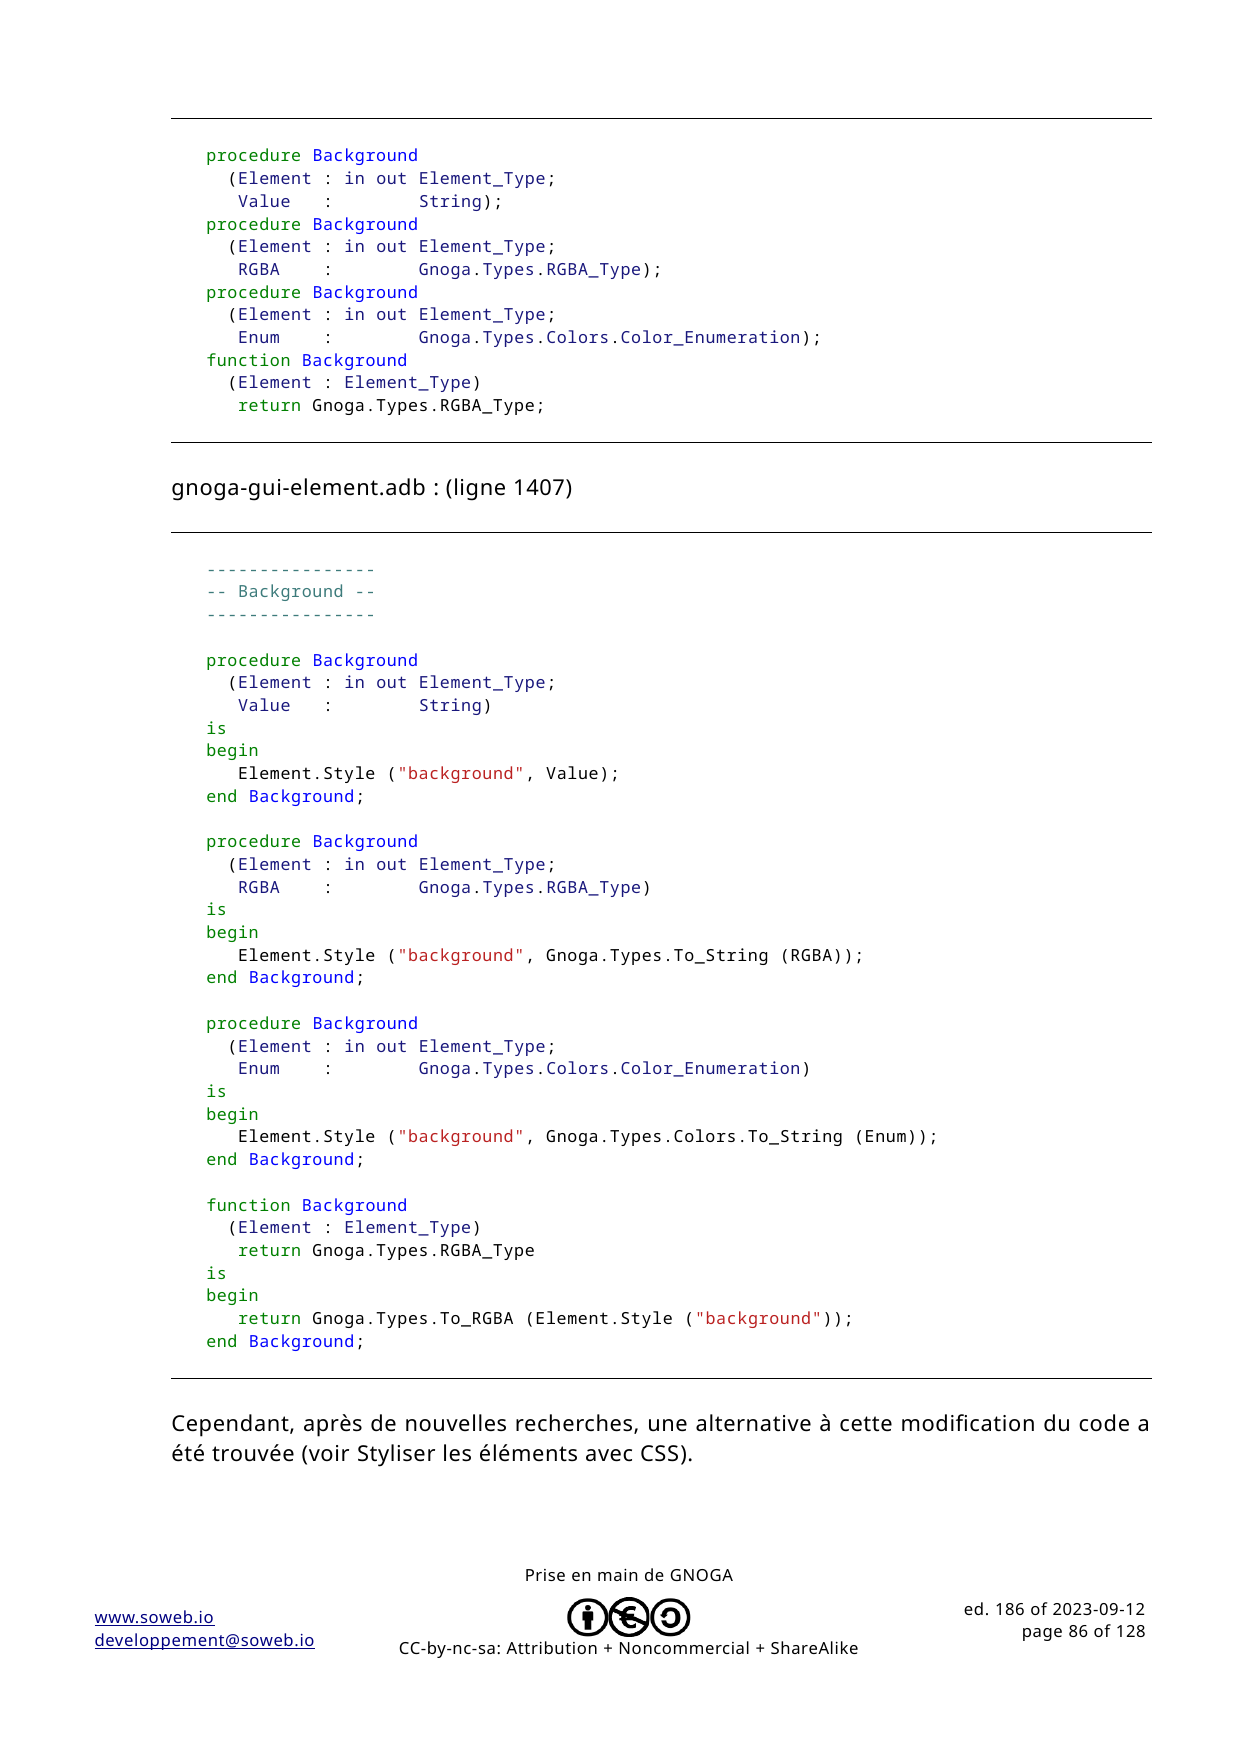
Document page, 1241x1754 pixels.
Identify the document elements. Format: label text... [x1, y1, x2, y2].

list (Element : in out Element_Type; [171, 668, 1152, 691]
picture [566, 1597, 691, 1637]
list procedure Background [171, 209, 1152, 232]
list (Element : in out Element_Type; [171, 164, 1152, 186]
list is [171, 713, 1152, 736]
text gnoga-gui-element.adb : (ligne 1407) [171, 472, 1152, 502]
list begin [171, 1281, 1152, 1304]
list (Element : in out Element_Type; [171, 232, 1152, 254]
list Value : String) [171, 691, 1152, 713]
list return Gnoga.Types.RGBA_Type; [171, 391, 1152, 442]
list procedure Background [171, 1008, 1152, 1031]
list (Element : in out Element_Type; [171, 849, 1152, 872]
list return Gnoga.Types.RGBA_Type [171, 1236, 1152, 1258]
list procedure Background [171, 645, 1152, 668]
list ---------------- [171, 554, 1152, 577]
list return Gnoga.Types.To_RGBA (Element.Style ("background")); [171, 1304, 1152, 1326]
list ---------------- [171, 600, 1152, 626]
list begin [171, 1099, 1152, 1122]
list (Element : in out Element_Type; [171, 300, 1152, 323]
list begin [171, 736, 1152, 759]
list begin [171, 918, 1152, 940]
list function Background [171, 1190, 1152, 1213]
list RGBA : Gnoga.Types.RGBA_Type); [171, 254, 1152, 277]
list end Background; [171, 1145, 1152, 1171]
list Enum : Gnoga.Types.Colors.Color_Enumeration) [171, 1054, 1152, 1077]
text Cependant, après de nouvelles recherches, une alternative à cette modification du code a été trouvée (voir Styliser les éléments avec CSS). [171, 1408, 1152, 1467]
list function Background [171, 345, 1152, 368]
list Enum : Gnoga.Types.Colors.Color_Enumeration); [171, 323, 1152, 345]
list is [171, 895, 1152, 918]
list Element.Style ("background", Value); [171, 759, 1152, 781]
list Element.Style ("background", Gnoga.Types.Colors.To_String (Enum)); [171, 1122, 1152, 1145]
list (Element : in out Element_Type; [171, 1031, 1152, 1054]
list is [171, 1077, 1152, 1099]
list end Background; [171, 781, 1152, 807]
list -- Background -- [171, 577, 1152, 600]
list is [171, 1258, 1152, 1281]
list Element.Style ("background", Gnoga.Types.To_String (RGBA)); [171, 940, 1152, 963]
list end Background; [171, 1326, 1152, 1378]
list Value : String); [171, 186, 1152, 209]
list RGBA : Gnoga.Types.RGBA_Type) [171, 872, 1152, 895]
list (Element : Element_Type) [171, 368, 1152, 391]
list procedure Background [171, 277, 1152, 300]
list end Background; [171, 963, 1152, 989]
list procedure Background [171, 827, 1152, 849]
list (Element : Element_Type) [171, 1213, 1152, 1236]
list procedure Background [171, 141, 1152, 164]
